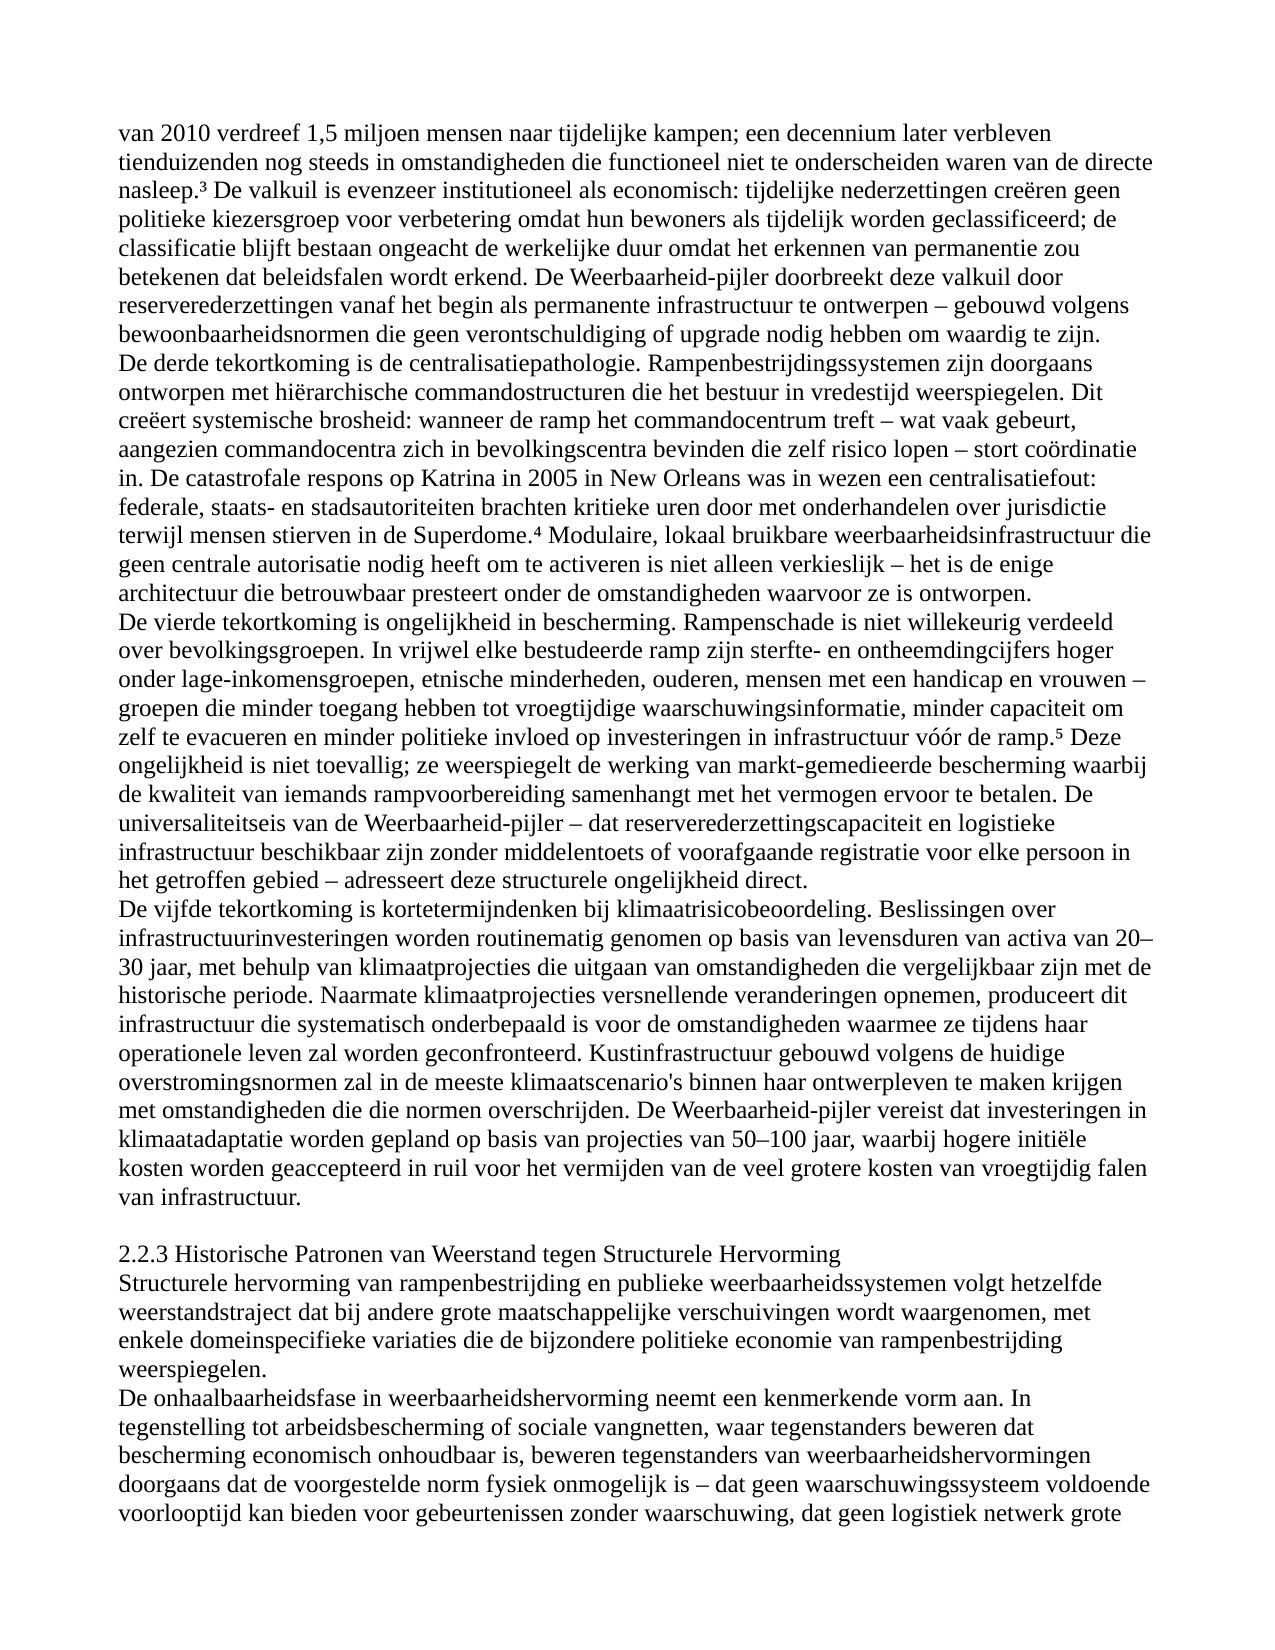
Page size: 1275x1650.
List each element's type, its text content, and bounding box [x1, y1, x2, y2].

text De onhaalbaarheidsfase in weerbaarheidshervorming neemt een kenmerkende vorm aan. In tegenstelling tot arbeidsbescherming of sociale vangnetten, waar tegenstanders beweren dat bescherming economisch onhoudbaar is, beweren tegenstanders van weerbaarheidshervormingen doorgaans dat de voorgestelde norm fysiek onmogelijk is – dat geen waarschuwingssysteem voldoende voorlooptijd kan bieden voor gebeurtenissen zonder waarschuwing, dat geen logistiek netwerk grote [118, 1383, 1157, 1527]
text De vijfde tekortkoming is kortetermijndenken bij klimaatrisicobeoordeling. Beslissingen over infrastructuurinvesteringen worden routinematig genomen op basis van levensduren van activa van 20–30 jaar, met behulp van klimaatprojecties die uitgaan van omstandigheden die vergelijkbaar zijn met de historische periode. Naarmate klimaatprojecties versnellende veranderingen opnemen, produceert dit infrastructuur die systematisch onderbepaald is voor de omstandigheden waarmee ze tijdens haar operationele leven zal worden geconfronteerd. Kustinfrastructuur gebouwd volgens de huidige overstromingsnormen zal in de meeste klimaatscenario's binnen haar ontwerpleven te maken krijgen met omstandigheden die die normen overschrijden. De Weerbaarheid-pijler vereist dat investeringen in klimaatadaptatie worden gepland op basis van projecties van 50–100 jaar, waarbij hogere initiële kosten worden geaccepteerd in ruil voor het vermijden van de veel grotere kosten van vroegtijdig falen van infrastructuur. [118, 894, 1157, 1211]
text van 2010 verdreef 1,5 miljoen mensen naar tijdelijke kampen; een decennium later verbleven tienduizenden nog steeds in omstandigheden die functioneel niet te onderscheiden waren van de directe nasleep.³ De valkuil is evenzeer institutioneel als economisch: tijdelijke nederzettingen creëren geen politieke kiezersgroep voor verbetering omdat hun bewoners als tijdelijk worden geclassificeerd; de classificatie blijft bestaan ongeacht de werkelijke duur omdat het erkennen van permanentie zou betekenen dat beleidsfalen wordt erkend. De Weerbaarheid-pijler doorbreekt deze valkuil door reserverederzettingen vanaf het begin als permanente infrastructuur te ontwerpen – gebouwd volgens bewoonbaarheidsnormen die geen verontschuldiging of upgrade nodig hebben om waardig te zijn. [118, 118, 1157, 348]
text De vierde tekortkoming is ongelijkheid in bescherming. Rampenschade is niet willekeurig verdeeld over bevolkingsgroepen. In vrijwel elke bestudeerde ramp zijn sterfte- en ontheemdingcijfers hoger onder lage-inkomensgroepen, etnische minderheden, ouderen, mensen met een handicap en vrouwen – groepen die minder toegang hebben tot vroegtijdige waarschuwingsinformatie, minder capaciteit om zelf te evacueren en minder politieke invloed op investeringen in infrastructuur vóór de ramp.⁵ Deze ongelijkheid is niet toevallig; ze weerspiegelt de werking van markt-gemedieerde bescherming waarbij de kwaliteit van iemands rampvoorbereiding samenhangt met het vermogen ervoor te betalen. De universaliteitseis van de Weerbaarheid-pijler – dat reserverederzettingscapaciteit en logistieke infrastructuur beschikbaar zijn zonder middelentoets of voorafgaande registratie voor elke persoon in het getroffen gebied – adresseert deze structurele ongelijkheid direct. [118, 607, 1157, 894]
text De derde tekortkoming is de centralisatiepathologie. Rampenbestrijdingssystemen zijn doorgaans ontworpen met hiërarchische commandostructuren die het bestuur in vredestijd weerspiegelen. Dit creëert systemische brosheid: wanneer de ramp het commandocentrum treft – wat vaak gebeurt, aangezien commandocentra zich in bevolkingscentra bevinden die zelf risico lopen – stort coördinatie in. De catastrofale respons op Katrina in 2005 in New Orleans was in wezen een centralisatiefout: federale, staats- en stadsautoriteiten brachten kritieke uren door met onderhandelen over jurisdictie terwijl mensen stierven in de Superdome.⁴ Modulaire, lokaal bruikbare weerbaarheidsinfrastructuur die geen centrale autorisatie nodig heeft om te activeren is niet alleen verkieslijk – het is de enige architectuur die betrouwbaar presteert onder de omstandigheden waarvoor ze is ontworpen. [118, 348, 1157, 607]
text Structurele hervorming van rampenbestrijding en publieke weerbaarheidssystemen volgt hetzelfde weerstandstraject dat bij andere grote maatschappelijke verschuivingen wordt waargenomen, met enkele domeinspecifieke variaties die de bijzondere politieke economie van rampenbestrijding weerspiegelen. [118, 1268, 1157, 1383]
text 2.2.3 Historische Patronen van Weerstand tegen Structurele Hervorming [118, 1239, 1157, 1268]
